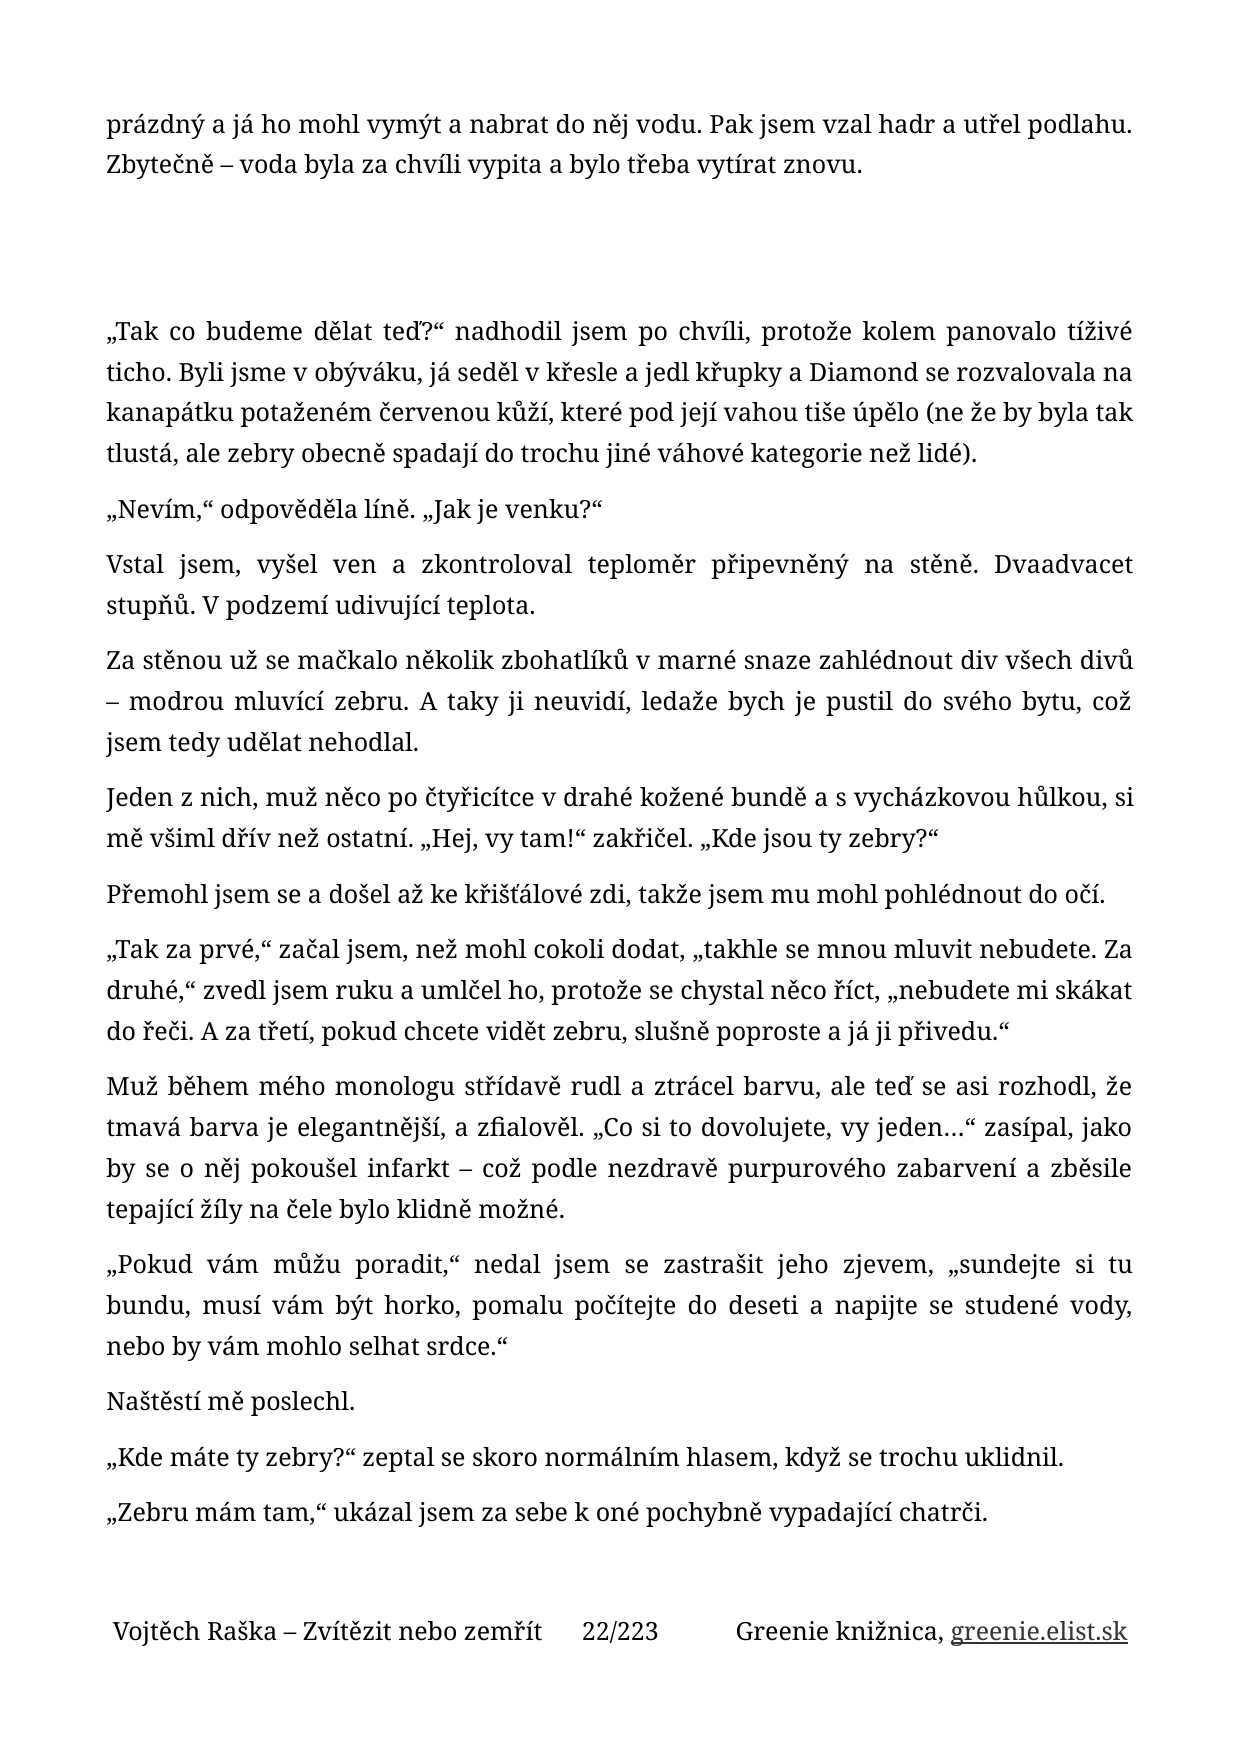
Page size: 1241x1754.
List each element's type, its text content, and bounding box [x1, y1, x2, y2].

text prázdný a já ho mohl vymýt a nabrat do něj vodu. Pak jsem vzal hadr a utřel podlahu. Zbytečně – voda byla za chvíli vypita a bylo třeba vytírat znovu. [106, 106, 1134, 181]
text „Tak co budeme dělat teď?“ nadhodil jsem po chvíli, protože kolem panovalo tíživé ticho. Byli jsme v obýváku, já seděl v křesle a jedl křupky a Diamond se rozvalovala na kanapátku potaženém červenou kůží, které pod její vahou tiše úpělo (ne že by byla tak tlustá, ale zebry obecně spadají do trochu jiné váhové kategorie než lidé). [106, 313, 1134, 470]
text Jeden z nich, muž něco po čtyřicítce v drahé kožené bundě a s vycházkovou hůlkou, si mě všiml dřív než ostatní. „Hej, vy tam!“ zakřičel. „Kde jsou ty zebry?“ [106, 780, 1134, 855]
text Za stěnou už se mačkalo několik zbohatlíků v marné snaze zahlédnout div všech divů – modrou mluvící zebru. A taky ji neuvidí, ledaže bych je pustil do svého bytu, což jsem tedy udělat nehodlal. [106, 643, 1134, 759]
text Naštěstí mě poslechl. [106, 1384, 1134, 1418]
text Přemohl jsem se a došel až ke křišťálové zdi, takže jsem mu mohl pohlédnout do očí. [106, 876, 1134, 910]
text „Pokud vám můžu poradit,“ nedal jsem se zastrašit jeho zjevem, „sundejte si tu bundu, musí vám být horko, pomalu počítejte do deseti a napijte se studené vody, nebo by vám mohlo selhat srdce.“ [106, 1247, 1134, 1362]
text Muž během mého monologu střídavě rudl a ztrácel barvu, ale teď se asi rozhodl, že tmavá barva je elegantnější, a zfialověl. „Co si to dovolujete, vy jeden…“ zasípal, jako by se o něj pokoušel infarkt – což podle nezdravě purpurového zabarvení a zběsile tepající žíly na čele bylo klidně možné. [106, 1069, 1134, 1225]
text „Nevím,“ odpověděla líně. „Jak je venku?“ [106, 491, 1134, 525]
text „Kde máte ty zebry?“ zeptal se skoro normálním hlasem, když se trochu uklidnil. [106, 1439, 1134, 1473]
text „Zebru mám tam,“ ukázal jsem za sebe k oné pochybně vypadající chatrči. [106, 1494, 1134, 1529]
text „Tak za prvé,“ začal jsem, než mohl cokoli dodat, „takhle se mnou mluvit nebudete. Za druhé,“ zvedl jsem ruku a umlčel ho, protože se chystal něco říct, „nebudete mi skákat do řeči. A za třetí, pokud chcete vidět zebru, slušně poproste a já ji přivedu.“ [106, 932, 1134, 1047]
text Vstal jsem, vyšel ven a zkontroloval teploměr připevněný na stěně. Dvaadvacet stupňů. V podzemí udivující teplota. [106, 547, 1134, 622]
